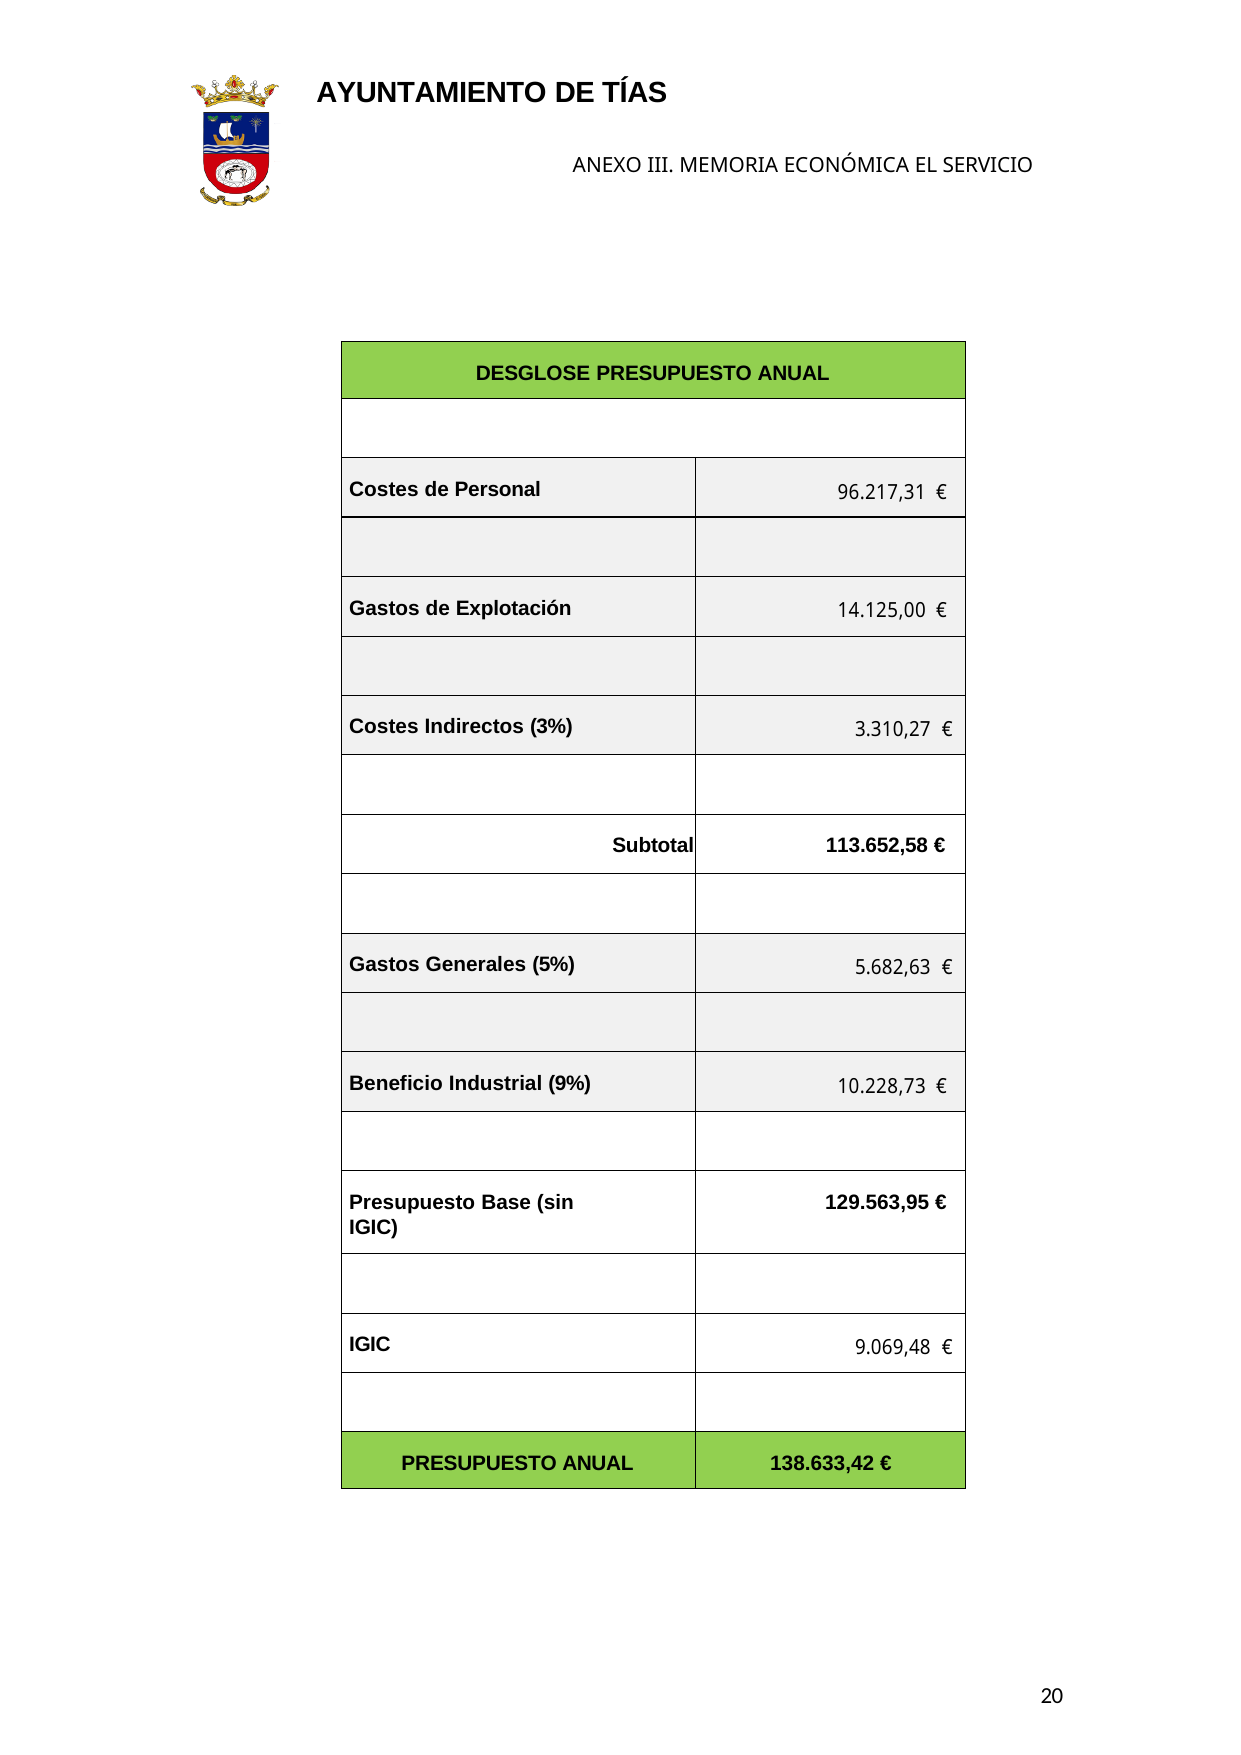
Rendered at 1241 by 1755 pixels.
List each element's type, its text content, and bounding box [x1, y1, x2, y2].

table_cell [696, 1373, 965, 1431]
table_cell 129.563,95 € [696, 1171, 965, 1253]
table_cell [342, 637, 695, 695]
table_cell [342, 518, 695, 576]
table_cell 3.310,27 € [696, 696, 965, 754]
table_cell 113.652,58 € [696, 815, 965, 873]
table_cell [696, 637, 965, 695]
table_cell 14.125,00 € [696, 577, 965, 636]
table_cell [696, 1254, 965, 1312]
table_cell 96.217,31 € [696, 458, 965, 516]
table_cell Costes Indirectos (3%) [342, 696, 695, 754]
table_cell Gastos Generales (5%) [342, 934, 695, 992]
table_header DESGLOSE PRESUPUESTO ANUAL [342, 342, 965, 398]
table_cell [342, 399, 965, 457]
table_cell 10.228,73 € [696, 1052, 965, 1111]
table_cell 9.069,48 € [696, 1314, 965, 1372]
table_cell 5.682,63 € [696, 934, 965, 992]
table_cell [342, 1254, 695, 1312]
table_cell [696, 874, 965, 932]
table_cell [696, 1112, 965, 1170]
table_cell [696, 993, 965, 1051]
table_cell [342, 993, 695, 1051]
table_cell Costes de Personal [342, 458, 695, 516]
table_cell 138.633,42 € [696, 1432, 965, 1488]
table_cell [696, 755, 965, 814]
table_cell Presupuesto Base (sin IGIC) [342, 1171, 695, 1253]
table_cell [342, 755, 695, 814]
table_cell [342, 1112, 695, 1170]
table_cell Subtotal [342, 815, 695, 873]
table_cell IGIC [342, 1314, 695, 1372]
table_cell PRESUPUESTO ANUAL [342, 1432, 695, 1488]
table_cell [342, 874, 695, 932]
table_cell Gastos de Explotación [342, 577, 695, 636]
table_cell Beneficio Industrial (9%) [342, 1052, 695, 1111]
table_cell [696, 518, 965, 576]
table_cell [342, 1373, 695, 1431]
